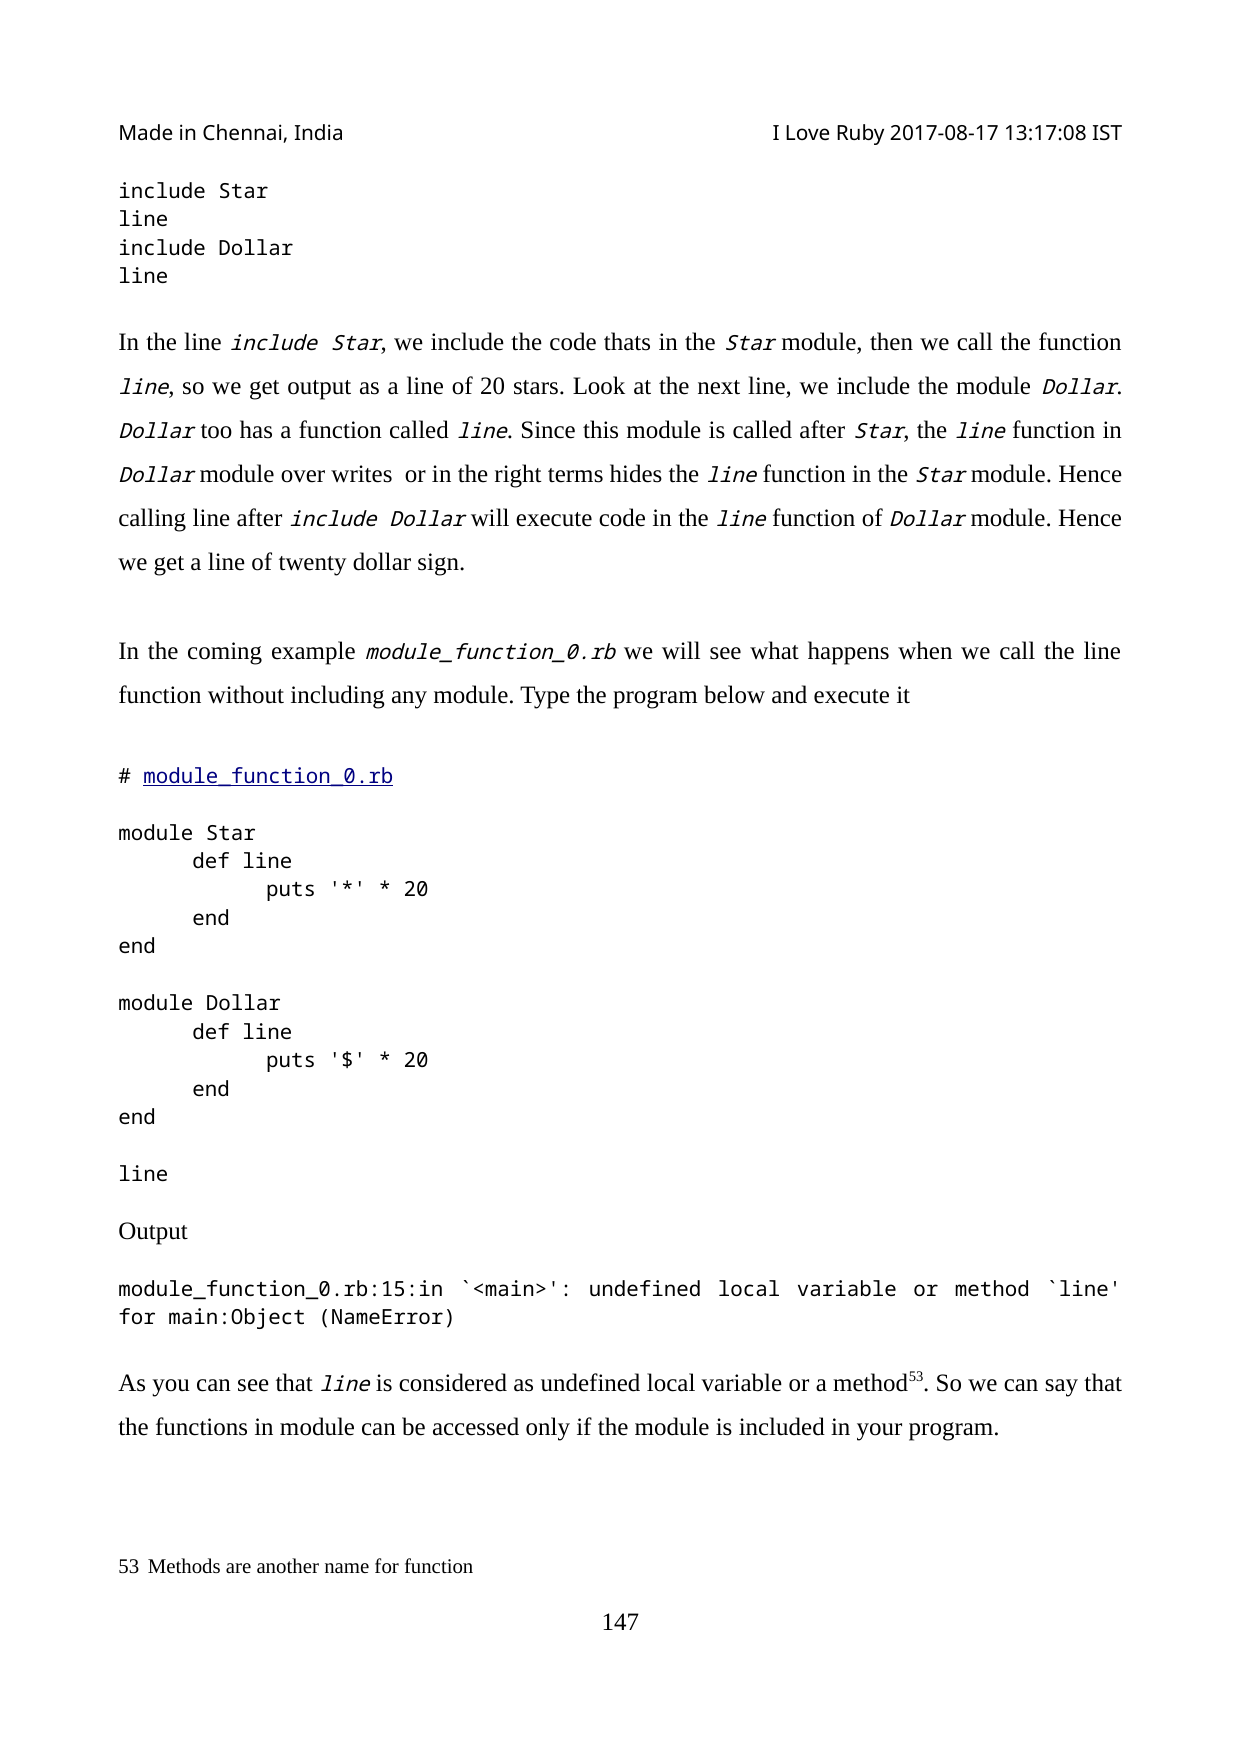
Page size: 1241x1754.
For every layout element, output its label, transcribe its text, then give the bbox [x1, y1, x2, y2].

text end [118, 903, 1122, 931]
text line [118, 204, 1122, 233]
text Output [118, 1216, 1122, 1245]
text line [118, 1159, 1122, 1187]
text # module_function_0.rb [118, 761, 1122, 789]
text In the line include Star, we include the code thats in the Star module, then we call the function line, so we get output as a line of 20 stars. Look at the next line, we include the module Dollar. Dollar too has a function called line. Since this module is called after Star, the line function in Dollar module over writes or in the right terms hides the line function in the Star module. Hence calling line after include Dollar will execute code in the line function of Dollar module. Hence we get a line of twenty dollar sign. [118, 327, 1122, 575]
text end [118, 931, 1122, 960]
text Methods are another name for function [118, 1553, 1122, 1578]
text include Star [118, 176, 1122, 204]
text puts '$' * 20 [118, 1045, 1122, 1074]
text In the coming example module_function_0.rb we will see what happens when we call the line function without including any module. Type the program below and execute it [118, 636, 1122, 709]
text end [118, 1102, 1122, 1131]
text module Dollar [118, 988, 1122, 1017]
text end [118, 1074, 1122, 1102]
text puts '*' * 20 [118, 874, 1122, 903]
text line [118, 261, 1122, 290]
text def line [118, 1017, 1122, 1045]
text module Star [118, 818, 1122, 846]
text As you can see that line is considered as undefined local variable or a method. So we can say that the functions in module can be accessed only if the module is included in your program. [118, 1368, 1122, 1441]
text include Dollar [118, 233, 1122, 261]
text def line [118, 846, 1122, 874]
text module_function_0.rb:15:in `<main>': undefined local variable or method `line' for main:Object (NameError) [118, 1274, 1122, 1331]
